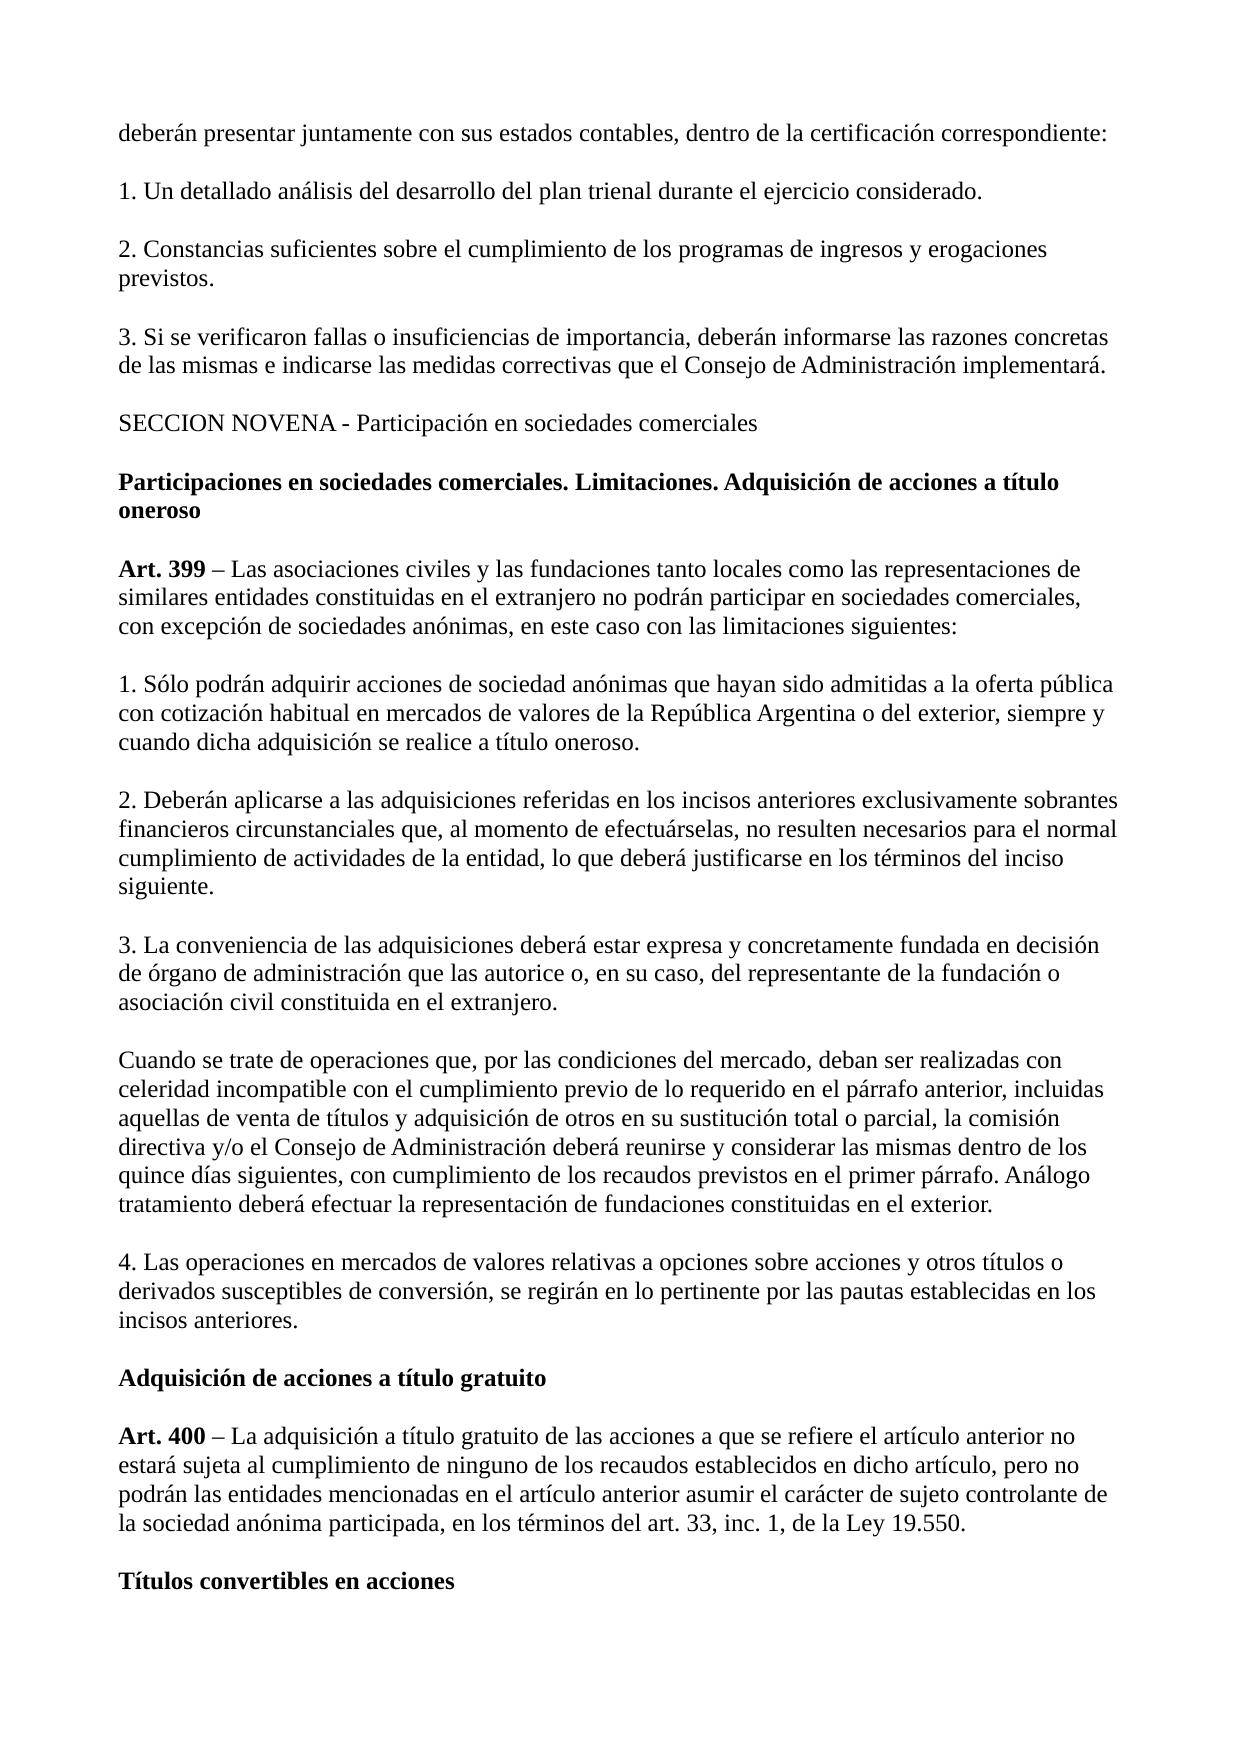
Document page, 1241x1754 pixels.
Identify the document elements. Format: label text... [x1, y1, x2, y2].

table_header deberán presentar juntamente con sus estados contables, dentro de la certificación correspondiente: 1. Un detallado análisis del desarrollo del plan trienal durante el ejercicio considerado. 2. Constancias suficientes sobre el cumplimiento de los programas de ingresos y erogaciones previstos. 3. Si se verificaron fallas o insuficiencias de importancia, deberán informarse las razones concretas de las mismas e indicarse las medidas correctivas que el Consejo de Administración implementará. SECCION NOVENA - Participación en sociedades comerciales Participaciones en sociedades comerciales. Limitaciones. Adquisición de acciones a título oneroso Art. 399 – Las asociaciones civiles y las fundaciones tanto locales como las representaciones de similares entidades constituidas en el extranjero no podrán participar en sociedades comerciales, con excepción de sociedades anónimas, en este caso con las limitaciones siguientes: 1. Sólo podrán adquirir acciones de sociedad anónimas que hayan sido admitidas a la oferta pública con cotización habitual en mercados de valores de la República Argentina o del exterior, siempre y cuando dicha adquisición se realice a título oneroso. 2. Deberán aplicarse a las adquisiciones referidas en los incisos anteriores exclusivamente sobrantes financieros circunstanciales que, al momento de efectuárselas, no resulten necesarios para el normal cumplimiento de actividades de la entidad, lo que deberá justificarse en los términos del inciso siguiente. 3. La conveniencia de las adquisiciones deberá estar expresa y concretamente fundada en decisión de órgano de administración que las autorice o, en su caso, del representante de la fundación o asociación civil constituida en el extranjero. Cuando se trate de operaciones que, por las condiciones del mercado, deban ser realizadas con celeridad incompatible con el cumplimiento previo de lo requerido en el párrafo anterior, incluidas aquellas de venta de títulos y adquisición de otros en su sustitución total o parcial, la comisión directiva y/o el Consejo de Administración deberá reunirse y considerar las mismas dentro de los quince días siguientes, con cumplimiento de los recaudos previstos en el primer párrafo. Análogo tratamiento deberá efectuar la representación de fundaciones constituidas en el exterior. 4. Las operaciones en mercados de valores relativas a opciones sobre acciones y otros títulos o derivados susceptibles de conversión, se regirán en lo pertinente por las pautas establecidas en los incisos anteriores. Adquisición de acciones a título gratuito Art. 400 – La adquisición a título gratuito de las acciones a que se refiere el artículo anterior no estará sujeta al cumplimiento de ninguno de los recaudos establecidos en dicho artículo, pero no podrán las entidades mencionadas en el artículo anterior asumir el carácter de sujeto controlante de la sociedad anónima participada, en los términos del art. 33, inc. 1, de la Ley 19.550. Títulos convertibles en acciones [118, 118, 1122, 1624]
